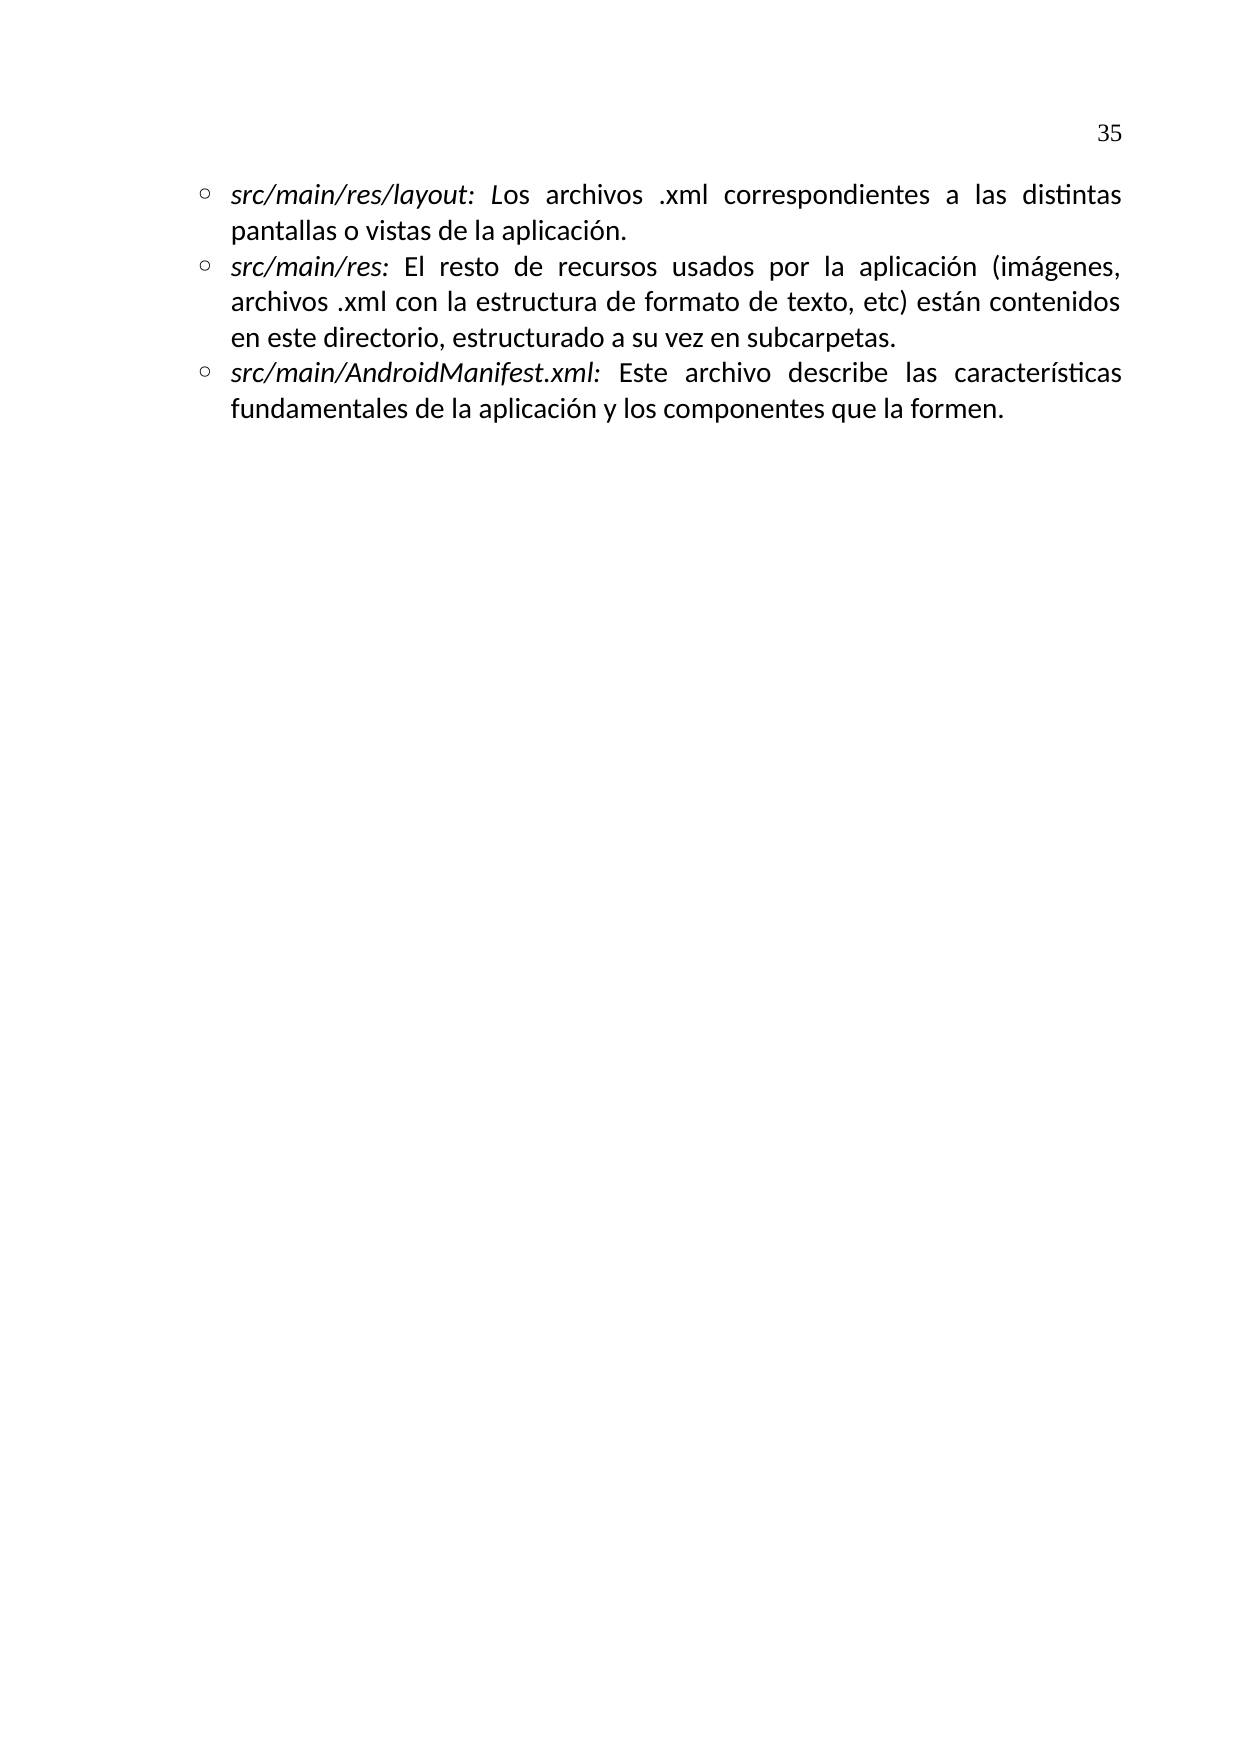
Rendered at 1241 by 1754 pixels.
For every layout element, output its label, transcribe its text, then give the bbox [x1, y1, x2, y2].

list src/main/AndroidManifest.xml: Este archivo describe las características fundamentales de la aplicación y los componentes que la formen. [193, 354, 1122, 426]
list src/main/res/layout: Los archivos .xml correspondientes a las distintas pantallas o vistas de la aplicación. [193, 176, 1122, 248]
list src/main/res: El resto de recursos usados por la aplicación (imágenes, archivos .xml con la estructura de formato de texto, etc) están contenidos en este directorio, estructurado a su vez en subcarpetas. [193, 248, 1122, 354]
